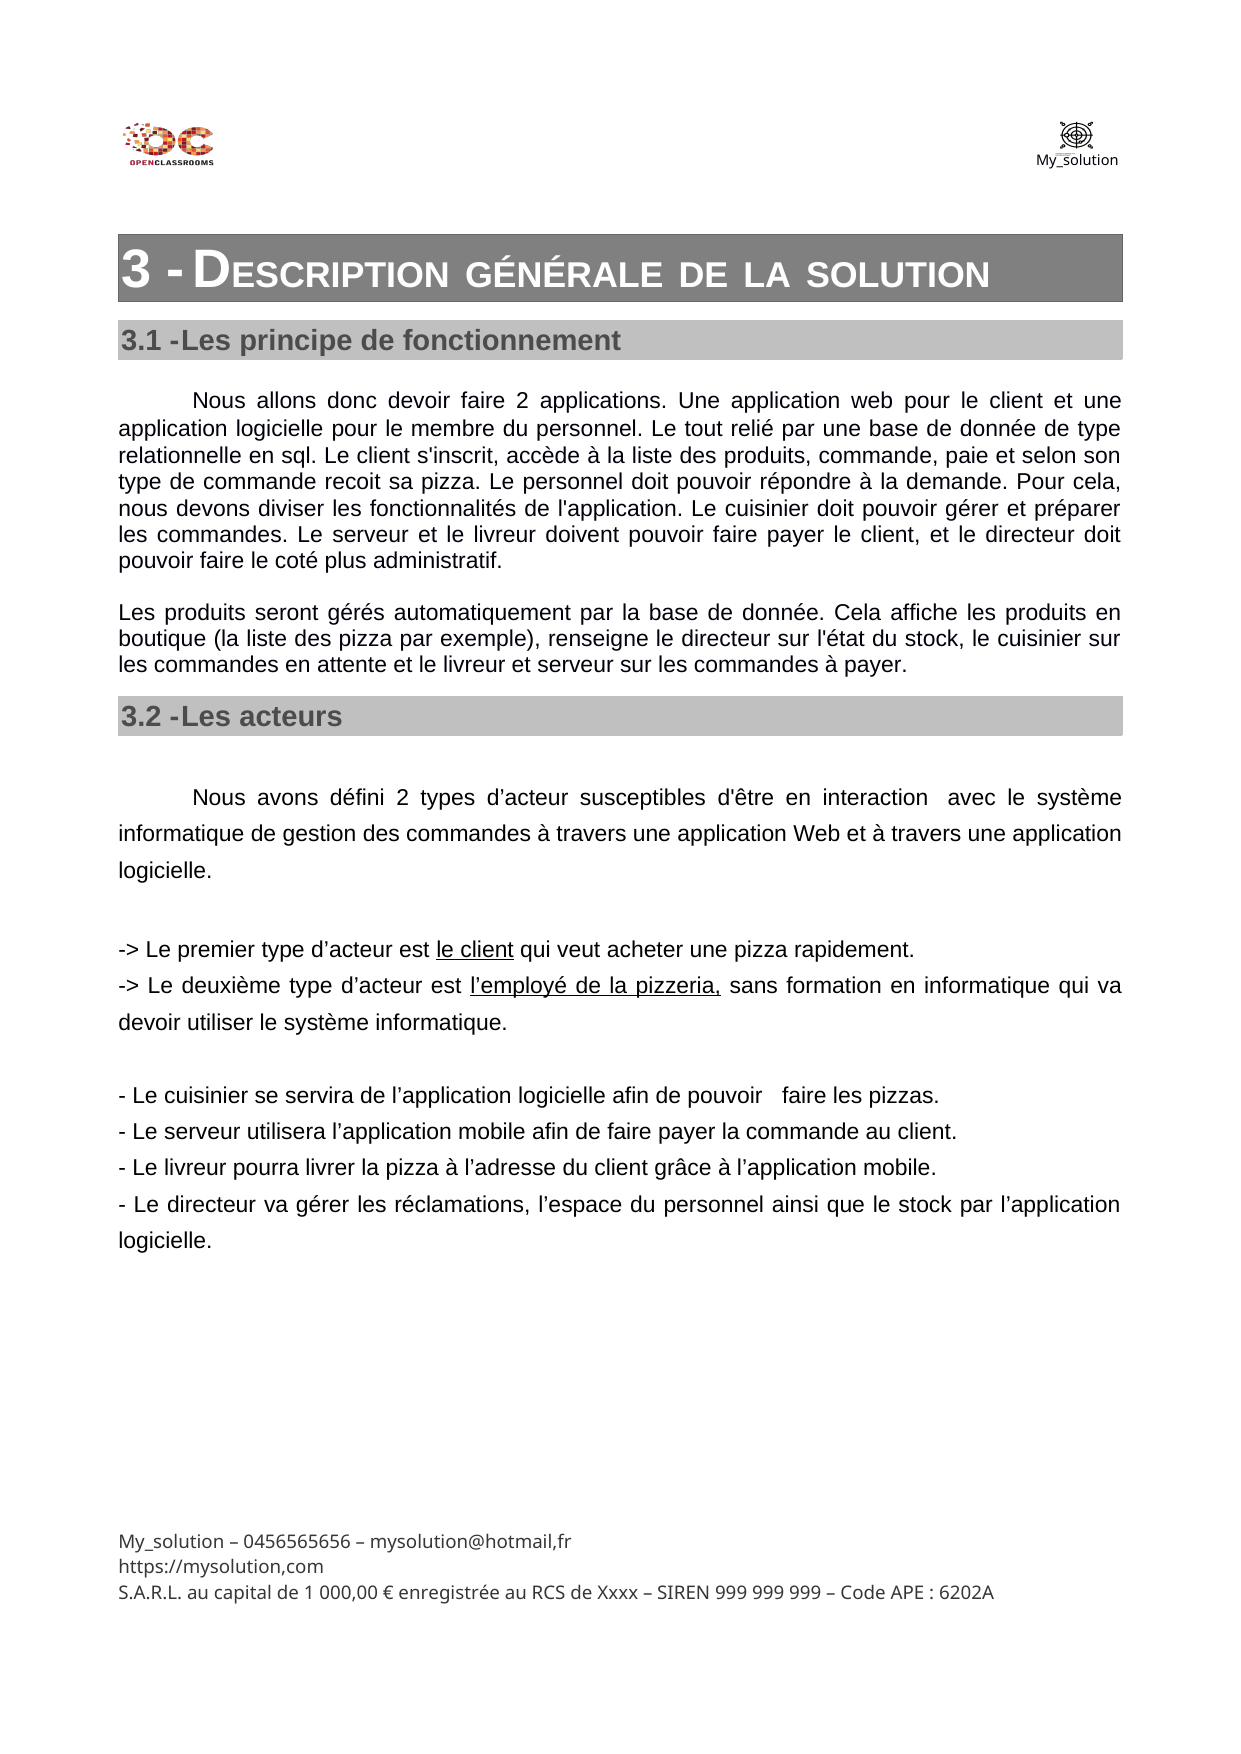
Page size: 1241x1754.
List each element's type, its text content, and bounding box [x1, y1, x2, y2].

text - Le livreur pourra livrer la pizza à l’adresse du client grâce à l’application mobile. [118, 1154, 1122, 1181]
text - Le serveur utilisera l’application mobile afin de faire payer la commande au client. [118, 1118, 1122, 1144]
picture [1052, 118, 1101, 158]
text Nous avons défini 2 types d’acteur susceptibles d'être en interaction avec le système informatique de gestion des commandes à travers une application Web et à travers une application logicielle. [118, 784, 1122, 883]
text - Le cuisinier se servira de l’application logicielle afin de pouvoir faire les pizzas. [118, 1082, 1122, 1108]
subtitle Les acteurs [119, 698, 1122, 735]
subtitle Description générale de la solution [119, 235, 1122, 301]
text -> Le deuxième type d’acteur est l’employé de la pizzeria, sans formation en informatique qui va devoir utiliser le système informatique. [118, 972, 1122, 1035]
text - Le directeur va gérer les réclamations, l’espace du personnel ainsi que le stock par l’application logicielle. [118, 1191, 1122, 1253]
text Les produits seront gérés automatiquement par la base de donnée. Cela affiche les produits en boutique (la liste des pizza par exemple), renseigne le directeur sur l'état du stock, le cuisinier sur les commandes en attente et le livreur et serveur sur les commandes à payer. [118, 598, 1122, 678]
text Nous allons donc devoir faire 2 applications. Une application web pour le client et une application logicielle pour le membre du personnel. Le tout relié par une base de donnée de type relationnelle en sql. Le client s'inscrit, accède à la liste des produits, commande, paie et selon son type de commande recoit sa pizza. Le personnel doit pouvoir répondre à la demande. Pour cela, nous devons diviser les fonctionnalités de l'application. Le cuisinier doit pouvoir gérer et préparer les commandes. Le serveur et le livreur doivent pouvoir faire payer le client, et le directeur doit pouvoir faire le coté plus administratif. [118, 384, 1122, 573]
picture [119, 118, 217, 170]
text -> Le premier type d’acteur est le client qui veut acheter une pizza rapidement. [118, 936, 1122, 962]
subtitle Les principe de fonctionnement [119, 321, 1122, 359]
